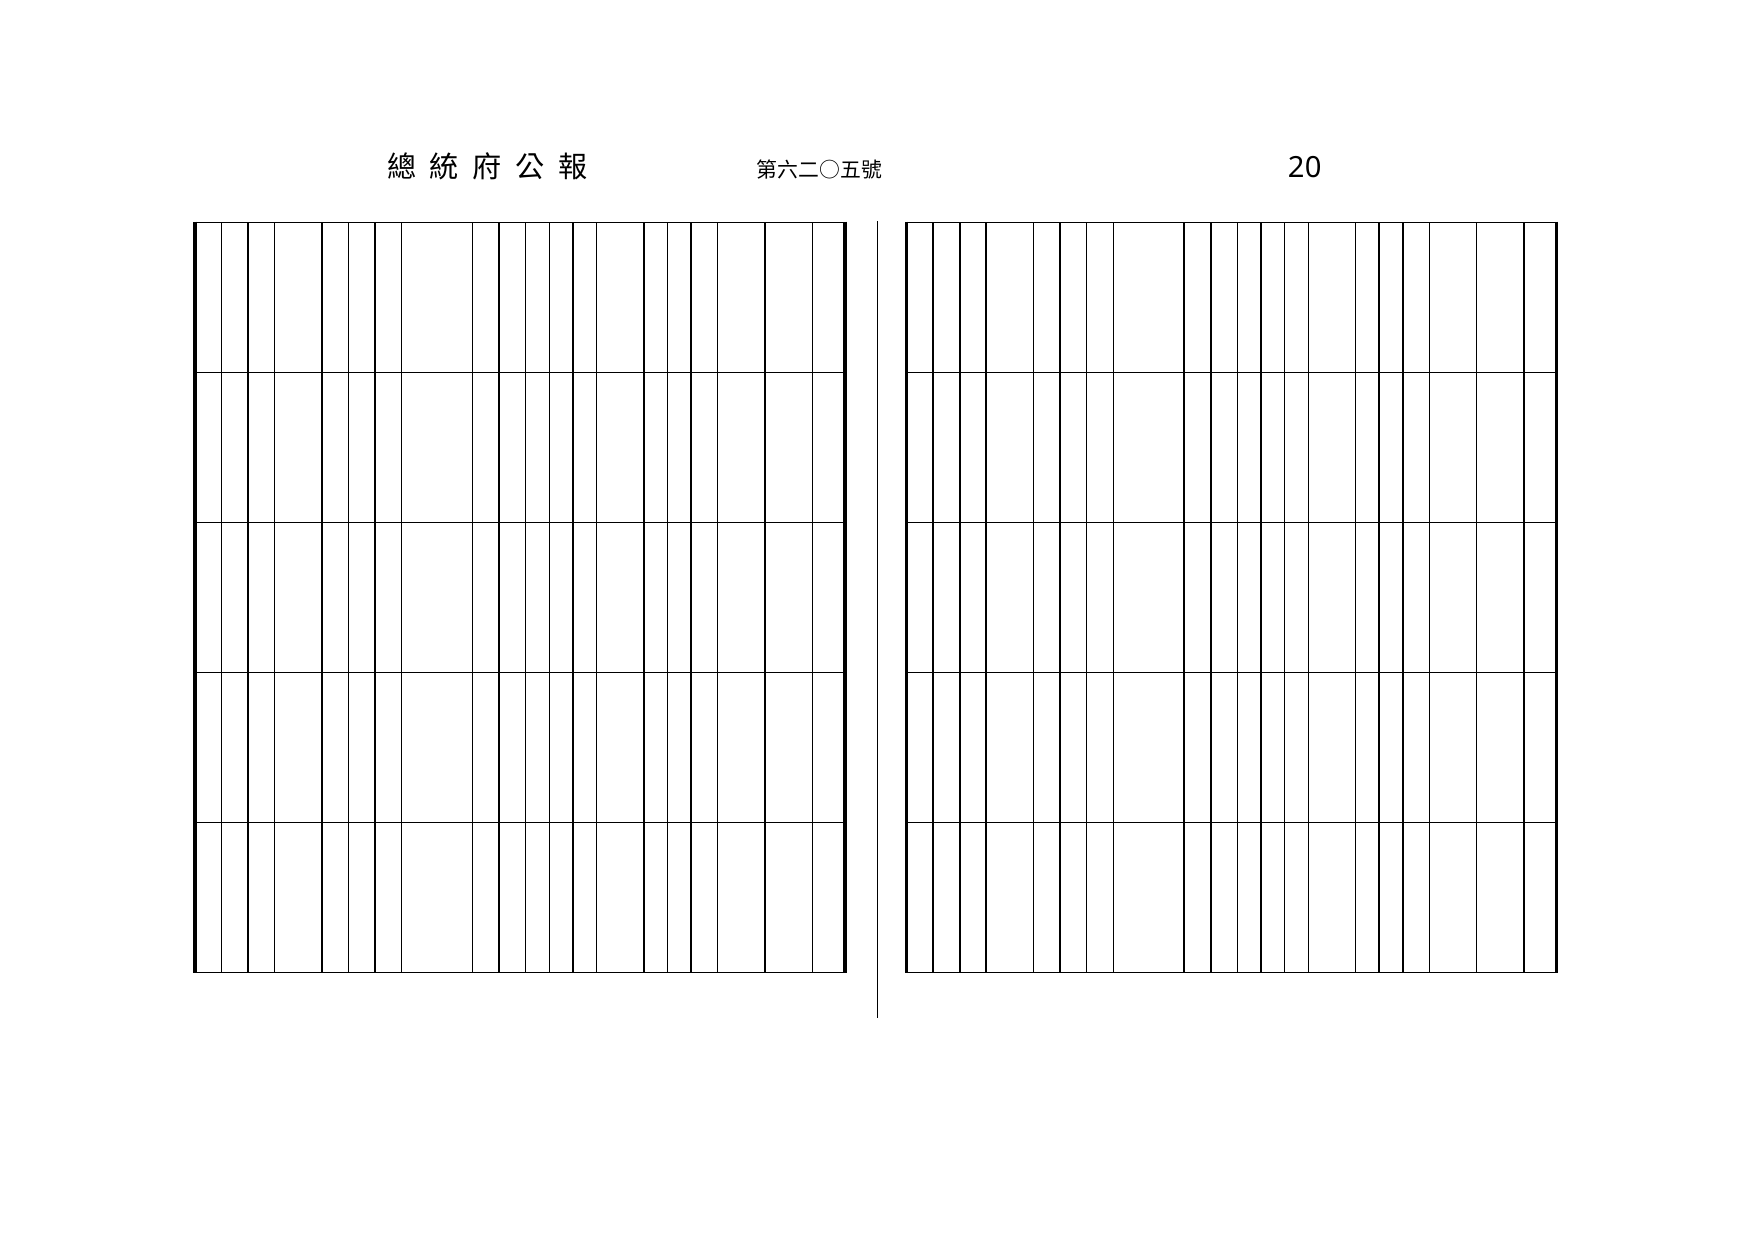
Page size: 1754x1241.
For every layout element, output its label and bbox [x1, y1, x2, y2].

table_cell [1380, 673, 1402, 822]
table_cell [1500, 523, 1523, 672]
table_cell [597, 523, 620, 672]
table_cell [961, 673, 985, 822]
table_cell [1430, 223, 1453, 372]
table_cell [473, 823, 498, 972]
table_cell [908, 223, 932, 372]
table_cell [813, 823, 843, 972]
table_cell [1332, 823, 1355, 972]
table_cell [1010, 823, 1033, 972]
table_cell [222, 373, 247, 522]
table_cell [1309, 523, 1332, 672]
table_cell [789, 523, 812, 672]
table_cell [449, 823, 472, 972]
table_cell [789, 823, 812, 972]
table_cell [550, 673, 572, 822]
table_cell [425, 223, 449, 372]
table_cell [349, 523, 374, 672]
table_cell [1161, 223, 1183, 372]
table_cell [574, 823, 596, 972]
table_cell [1285, 523, 1308, 672]
table_cell [402, 523, 425, 672]
table_cell [1525, 523, 1555, 672]
table_cell [1137, 823, 1161, 972]
table_cell [908, 823, 932, 972]
table_cell [1309, 373, 1332, 522]
table_cell [473, 523, 498, 672]
table_cell [1380, 523, 1402, 672]
table_cell [473, 373, 498, 522]
table_cell [908, 523, 932, 672]
table_cell [1185, 373, 1210, 522]
table_cell [645, 823, 667, 972]
table_cell [1114, 673, 1137, 822]
table_cell [1061, 673, 1086, 822]
table_cell [789, 673, 812, 822]
table_cell [718, 223, 741, 372]
table_cell [1185, 223, 1210, 372]
table_cell [813, 373, 843, 522]
table_cell [1309, 823, 1332, 972]
table_cell [1332, 673, 1355, 822]
table_cell [1380, 823, 1402, 972]
table_cell [275, 523, 298, 672]
table_cell [1034, 673, 1059, 822]
table_cell [500, 823, 525, 972]
table_cell [987, 223, 1010, 372]
table_cell [934, 223, 959, 372]
table_cell [197, 673, 221, 822]
table_cell [1114, 523, 1137, 672]
table_cell [1212, 373, 1237, 522]
table_cell [1010, 223, 1033, 372]
table_cell [323, 523, 348, 672]
table_cell [1477, 523, 1500, 672]
table_cell [741, 373, 764, 522]
table_cell [741, 523, 764, 672]
table_cell [1356, 223, 1378, 372]
table_cell [526, 523, 549, 672]
table_cell [275, 673, 298, 822]
table_cell [298, 673, 321, 822]
table_cell [323, 673, 348, 822]
table_cell [1238, 223, 1260, 372]
table_cell [349, 673, 374, 822]
table_cell [1212, 673, 1237, 822]
table_cell [1332, 223, 1355, 372]
table_cell [766, 523, 789, 672]
table_cell [1430, 373, 1453, 522]
table_cell [574, 673, 596, 822]
table_cell [1453, 223, 1476, 372]
table_cell [766, 223, 789, 372]
table_cell [1332, 523, 1355, 672]
table_cell [620, 373, 643, 522]
table_cell [574, 373, 596, 522]
table_cell [597, 223, 620, 372]
table_cell [741, 673, 764, 822]
table_cell [718, 673, 741, 822]
table_cell [473, 673, 498, 822]
table_cell [789, 223, 812, 372]
table_cell [908, 373, 932, 522]
table_cell [1137, 223, 1161, 372]
table_cell [550, 223, 572, 372]
table_cell [1380, 223, 1402, 372]
table_cell [425, 373, 449, 522]
table_cell [425, 673, 449, 822]
table_cell [1285, 223, 1308, 372]
table_cell [1356, 373, 1378, 522]
table_cell [1087, 223, 1113, 372]
table_cell [1137, 523, 1161, 672]
table_cell [1087, 373, 1113, 522]
table_cell [1285, 373, 1308, 522]
table_cell [1356, 523, 1378, 672]
table_cell [1262, 823, 1284, 972]
table_cell [961, 523, 985, 672]
table_cell [197, 523, 221, 672]
table_cell [1262, 223, 1284, 372]
table_cell [1404, 523, 1429, 672]
table_cell [402, 223, 425, 372]
table_cell [1061, 523, 1086, 672]
table_cell [1212, 223, 1237, 372]
table_cell [1262, 523, 1284, 672]
table_cell [987, 373, 1010, 522]
table_cell [597, 373, 620, 522]
table_cell [1137, 373, 1161, 522]
table_cell [1010, 373, 1033, 522]
table_cell [1477, 673, 1500, 822]
table_cell [449, 673, 472, 822]
table_cell [402, 823, 425, 972]
table_cell [402, 373, 425, 522]
table_cell [1404, 823, 1429, 972]
table_cell [645, 673, 667, 822]
table_cell [1212, 523, 1237, 672]
table_cell [1212, 823, 1237, 972]
table_cell [500, 523, 525, 672]
table_cell [1309, 673, 1332, 822]
table_cell [645, 523, 667, 672]
table_cell [668, 673, 690, 822]
table_cell [668, 823, 690, 972]
table_cell [766, 373, 789, 522]
table_cell [718, 523, 741, 672]
table_cell [1185, 523, 1210, 672]
table_cell [1500, 823, 1523, 972]
table_cell [1238, 823, 1260, 972]
table_cell [1087, 673, 1113, 822]
table_cell [574, 523, 596, 672]
table_cell [1477, 823, 1500, 972]
table_cell [249, 223, 274, 372]
table_cell [323, 223, 348, 372]
table_cell [1453, 523, 1476, 672]
table_cell [692, 823, 717, 972]
table_cell [1034, 373, 1059, 522]
table_cell [376, 373, 401, 522]
table_cell [449, 223, 472, 372]
table_cell [1161, 673, 1183, 822]
table_cell [1238, 373, 1260, 522]
table_cell [934, 823, 959, 972]
table_cell [1309, 223, 1332, 372]
table_cell [526, 823, 549, 972]
table_cell [1238, 673, 1260, 822]
table_cell [718, 373, 741, 522]
table_cell [473, 223, 498, 372]
table_cell [1477, 223, 1500, 372]
table_cell [298, 823, 321, 972]
table_cell [1061, 373, 1086, 522]
table_cell [692, 523, 717, 672]
table_cell [1161, 823, 1183, 972]
table_cell [1061, 823, 1086, 972]
table_cell [349, 223, 374, 372]
table_cell [550, 373, 572, 522]
table_cell [1185, 823, 1210, 972]
table_cell [1161, 373, 1183, 522]
table_cell [222, 523, 247, 672]
table_cell [376, 673, 401, 822]
table_cell [500, 673, 525, 822]
table_cell [1087, 523, 1113, 672]
table_cell [425, 523, 449, 672]
table_cell [1034, 823, 1059, 972]
table_cell [961, 823, 985, 972]
table_cell [550, 823, 572, 972]
table_cell [1525, 673, 1555, 822]
table_cell [620, 823, 643, 972]
table_cell [298, 223, 321, 372]
table_cell [526, 673, 549, 822]
table_cell [1430, 673, 1453, 822]
table_cell [692, 673, 717, 822]
table_cell [908, 673, 932, 822]
table_cell [987, 673, 1010, 822]
table_cell [275, 823, 298, 972]
table_cell [1500, 373, 1523, 522]
table_cell [692, 373, 717, 522]
table_cell [1137, 673, 1161, 822]
table_cell [934, 373, 959, 522]
table_cell [597, 823, 620, 972]
table_cell [813, 523, 843, 672]
table_cell [1404, 223, 1429, 372]
table_cell [668, 223, 690, 372]
table_cell [987, 823, 1010, 972]
table_cell [1010, 673, 1033, 822]
table_cell [668, 373, 690, 522]
table_cell [449, 523, 472, 672]
table_cell [1477, 373, 1500, 522]
table_cell [275, 223, 298, 372]
table_cell [1404, 673, 1429, 822]
table_cell [1500, 673, 1523, 822]
table_cell [574, 223, 596, 372]
table_cell [766, 673, 789, 822]
table_cell [1262, 673, 1284, 822]
table_cell [1285, 673, 1308, 822]
table_cell [1430, 823, 1453, 972]
table_cell [741, 223, 764, 372]
table_cell [349, 823, 374, 972]
table_cell [718, 823, 741, 972]
table_cell [789, 373, 812, 522]
table_cell [222, 823, 247, 972]
table_cell [376, 523, 401, 672]
table_cell [1114, 373, 1137, 522]
table_cell [376, 823, 401, 972]
table_cell [668, 523, 690, 672]
table_cell [197, 223, 221, 372]
table_cell [961, 373, 985, 522]
table_cell [222, 223, 247, 372]
table_cell [197, 373, 221, 522]
table_cell [275, 373, 298, 522]
table_cell [961, 223, 985, 372]
table_cell [1380, 373, 1402, 522]
table_cell [323, 823, 348, 972]
table_cell [425, 823, 449, 972]
table_cell [1332, 373, 1355, 522]
table_cell [1010, 523, 1033, 672]
table_cell [249, 523, 274, 672]
table_cell [1161, 523, 1183, 672]
table_cell [1525, 223, 1555, 372]
table_cell [349, 373, 374, 522]
table_cell [597, 673, 620, 822]
table_cell [376, 223, 401, 372]
table_cell [1262, 373, 1284, 522]
table_cell [934, 673, 959, 822]
table_cell [526, 223, 549, 372]
table_cell [1525, 823, 1555, 972]
table_cell [813, 673, 843, 822]
table_cell [298, 523, 321, 672]
table_cell [1453, 673, 1476, 822]
table_cell [813, 223, 843, 372]
table_cell [249, 673, 274, 822]
table_cell [323, 373, 348, 522]
table_cell [645, 373, 667, 522]
table_cell [1356, 673, 1378, 822]
table_cell [197, 823, 221, 972]
table_cell [1238, 523, 1260, 672]
table_cell [1453, 373, 1476, 522]
table_cell [766, 823, 789, 972]
table_cell [1034, 523, 1059, 672]
table_cell [1430, 523, 1453, 672]
table_cell [526, 373, 549, 522]
table_cell [1285, 823, 1308, 972]
table_cell [692, 223, 717, 372]
table_cell [1404, 373, 1429, 522]
table_cell [620, 673, 643, 822]
table_cell [402, 673, 425, 822]
table_cell [1114, 823, 1137, 972]
table_cell [620, 523, 643, 672]
table_cell [550, 523, 572, 672]
table_cell [987, 523, 1010, 672]
table_cell [1356, 823, 1378, 972]
table_cell [1061, 223, 1086, 372]
table_cell [1114, 223, 1137, 372]
table_cell [741, 823, 764, 972]
table_cell [249, 823, 274, 972]
table_cell [645, 223, 667, 372]
table_cell [298, 373, 321, 522]
table_cell [1087, 823, 1113, 972]
table_cell [1525, 373, 1555, 522]
table_cell [1500, 223, 1523, 372]
table_cell [249, 373, 274, 522]
table_cell [1185, 673, 1210, 822]
table_cell [1453, 823, 1476, 972]
table_cell [449, 373, 472, 522]
table_cell [1034, 223, 1059, 372]
table_cell [934, 523, 959, 672]
table_cell [620, 223, 643, 372]
table_cell [500, 373, 525, 522]
table_cell [222, 673, 247, 822]
table_cell [500, 223, 525, 372]
